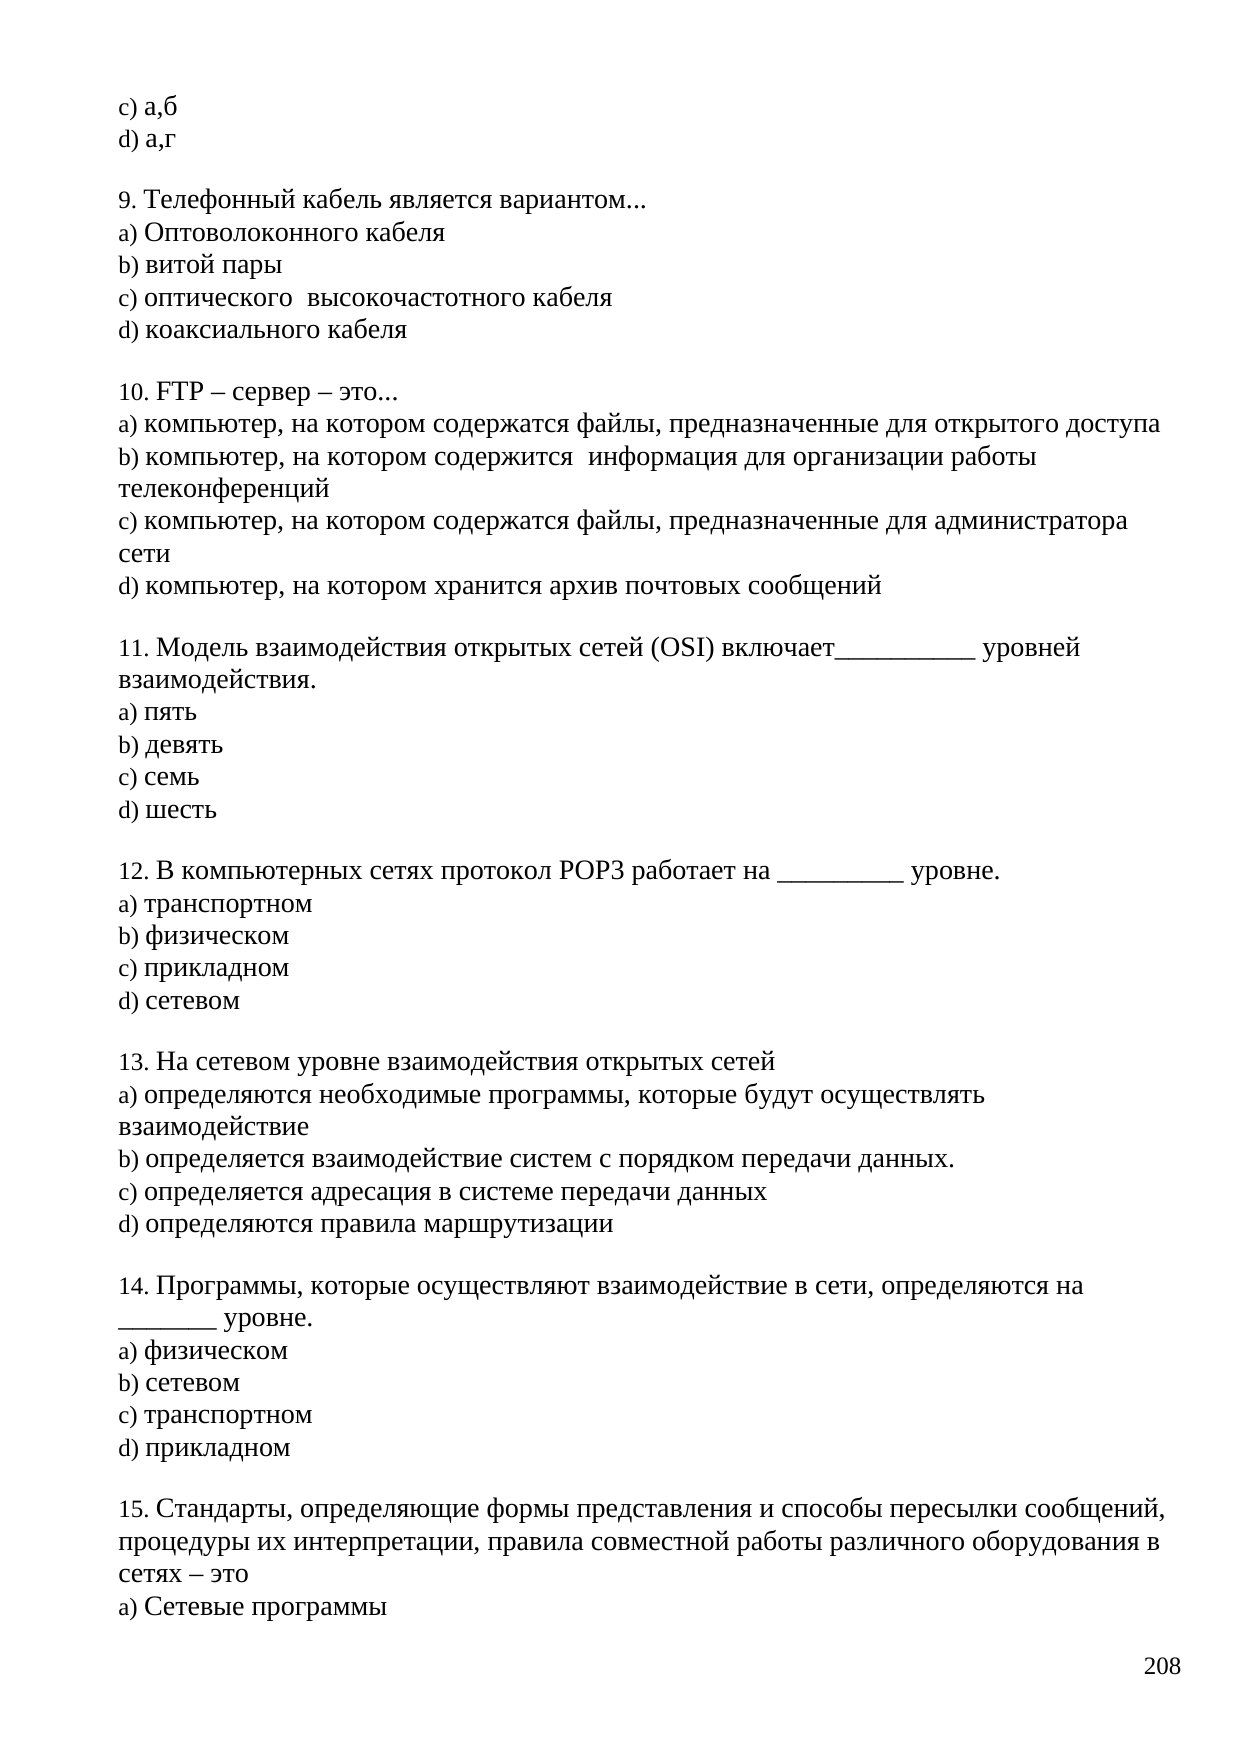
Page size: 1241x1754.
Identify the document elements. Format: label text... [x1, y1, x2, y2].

text 15. Стандарты, определяющие формы представления и способы пересылки сообщений, процедуры их интерпретации, правила совместной работы различного оборудования в сетях – это a) Сетевые программы [118, 1491, 1181, 1621]
text 11. Модель взаимодействия открытых сетей (OSI) включает__________ уровней взаимодействия. a) пять b) девять c) семь d) шесть [118, 630, 1181, 824]
text 9. Телефонный кабель является вариантом... a) Оптоволоконного кабеля b) витой пары c) оптического высокочастотного кабеля d) коаксиального кабеля [118, 183, 1181, 344]
text 10. FTP – сервер – это... a) компьютер, на котором содержатся файлы, предназначенные для открытого доступа b) компьютер, на котором содержится информация для организации работы телеконференций c) компьютер, на котором содержатся файлы, предназначенные для администратора сети d) компьютер, на котором хранится архив почтовых сообщений [118, 374, 1181, 601]
text 12. В компьютерных сетях протокол POP3 работает на _________ уровне. a) транспортном b) физическом c) прикладном d) сетевом [118, 853, 1181, 1015]
text c) а,б d) а,г [118, 89, 1181, 153]
text 14. Программы, которые осуществляют взаимодействие в сети, определяются на _______ уровне. a) физическом b) сетевом c) транспортном d) прикладном [118, 1268, 1181, 1462]
text 13. На сетевом уровне взаимодействия открытых сетей a) определяются необходимые программы, которые будут осуществлять взаимодействие b) определяется взаимодействие систем с порядком передачи данных. c) определяется адресация в системе передачи данных d) определяются правила маршрутизации [118, 1044, 1181, 1239]
